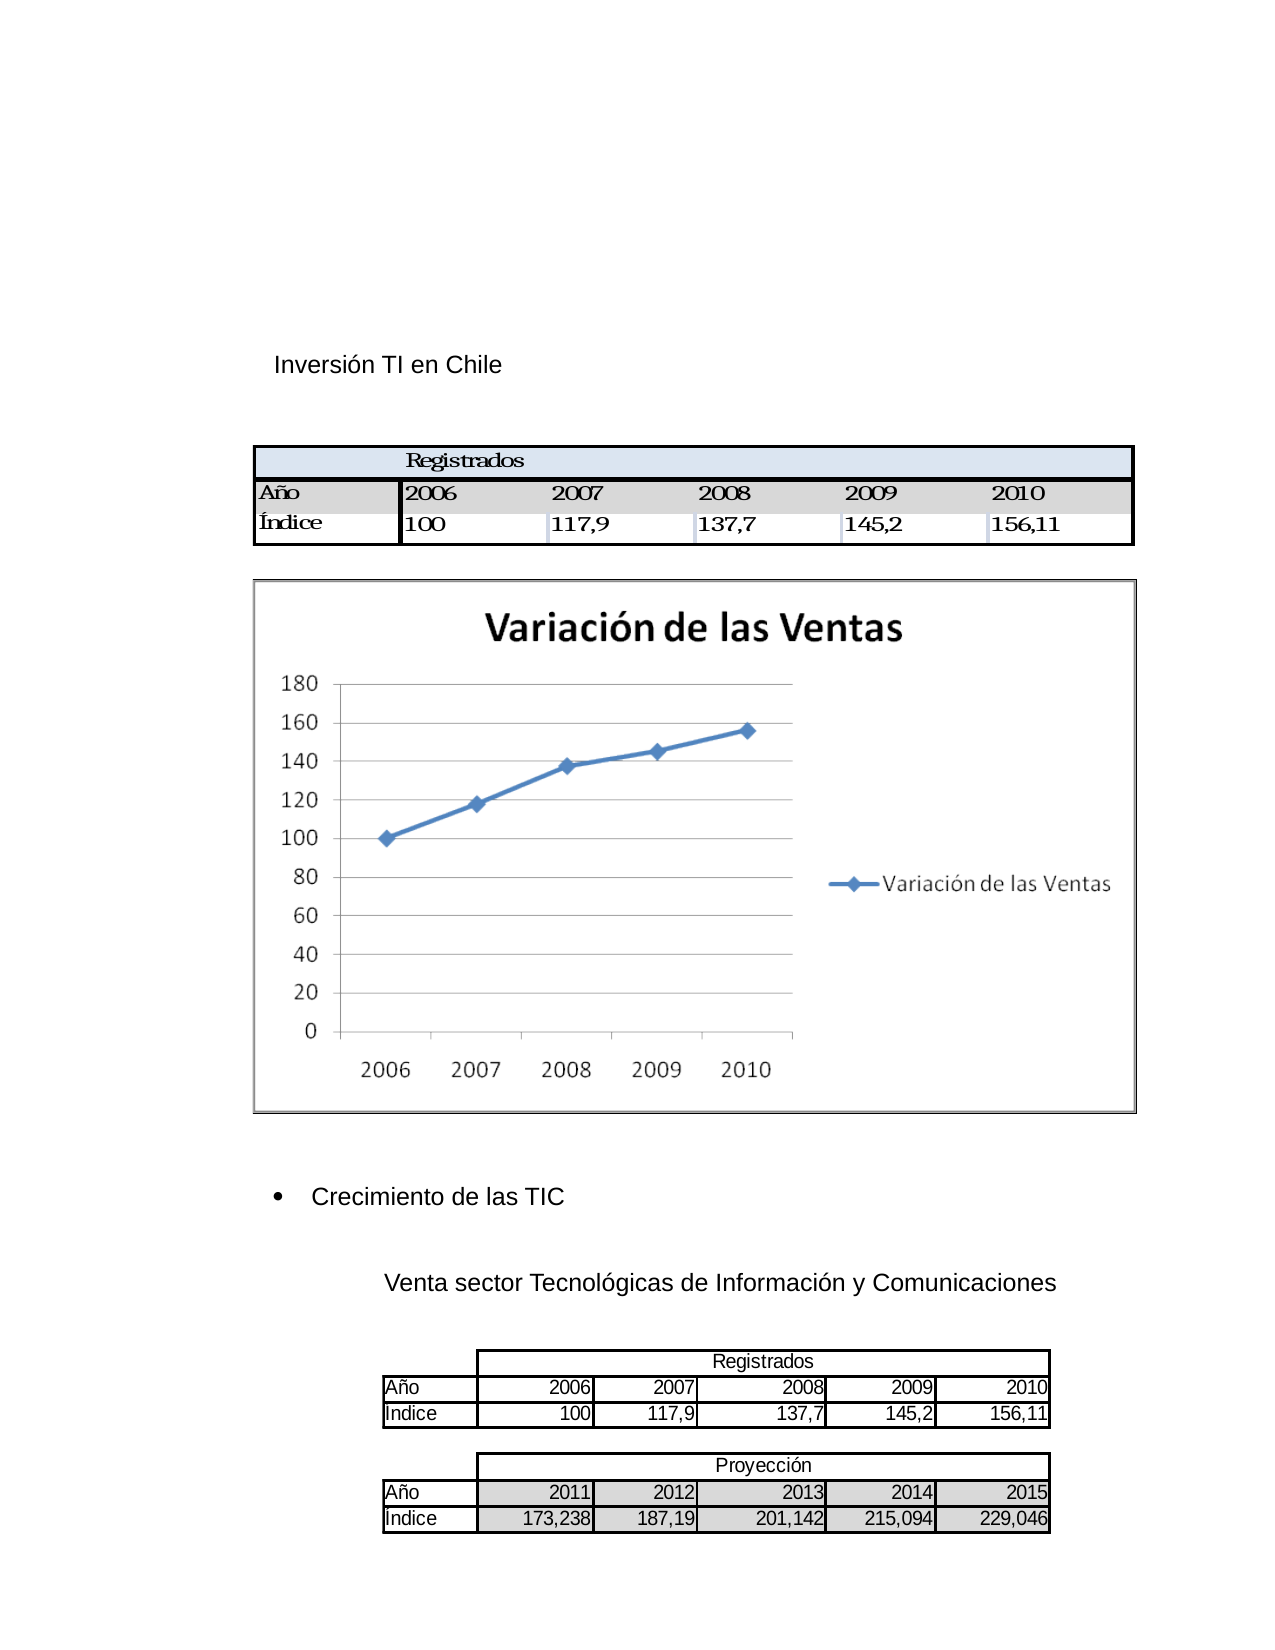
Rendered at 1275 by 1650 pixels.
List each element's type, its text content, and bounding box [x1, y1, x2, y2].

text Inversión TI en Chile [274, 350, 1127, 378]
list Crecimiento de las TIC [274, 1182, 1127, 1211]
text Venta sector Tecnológicas de Información y Comunicaciones [384, 1268, 1127, 1297]
